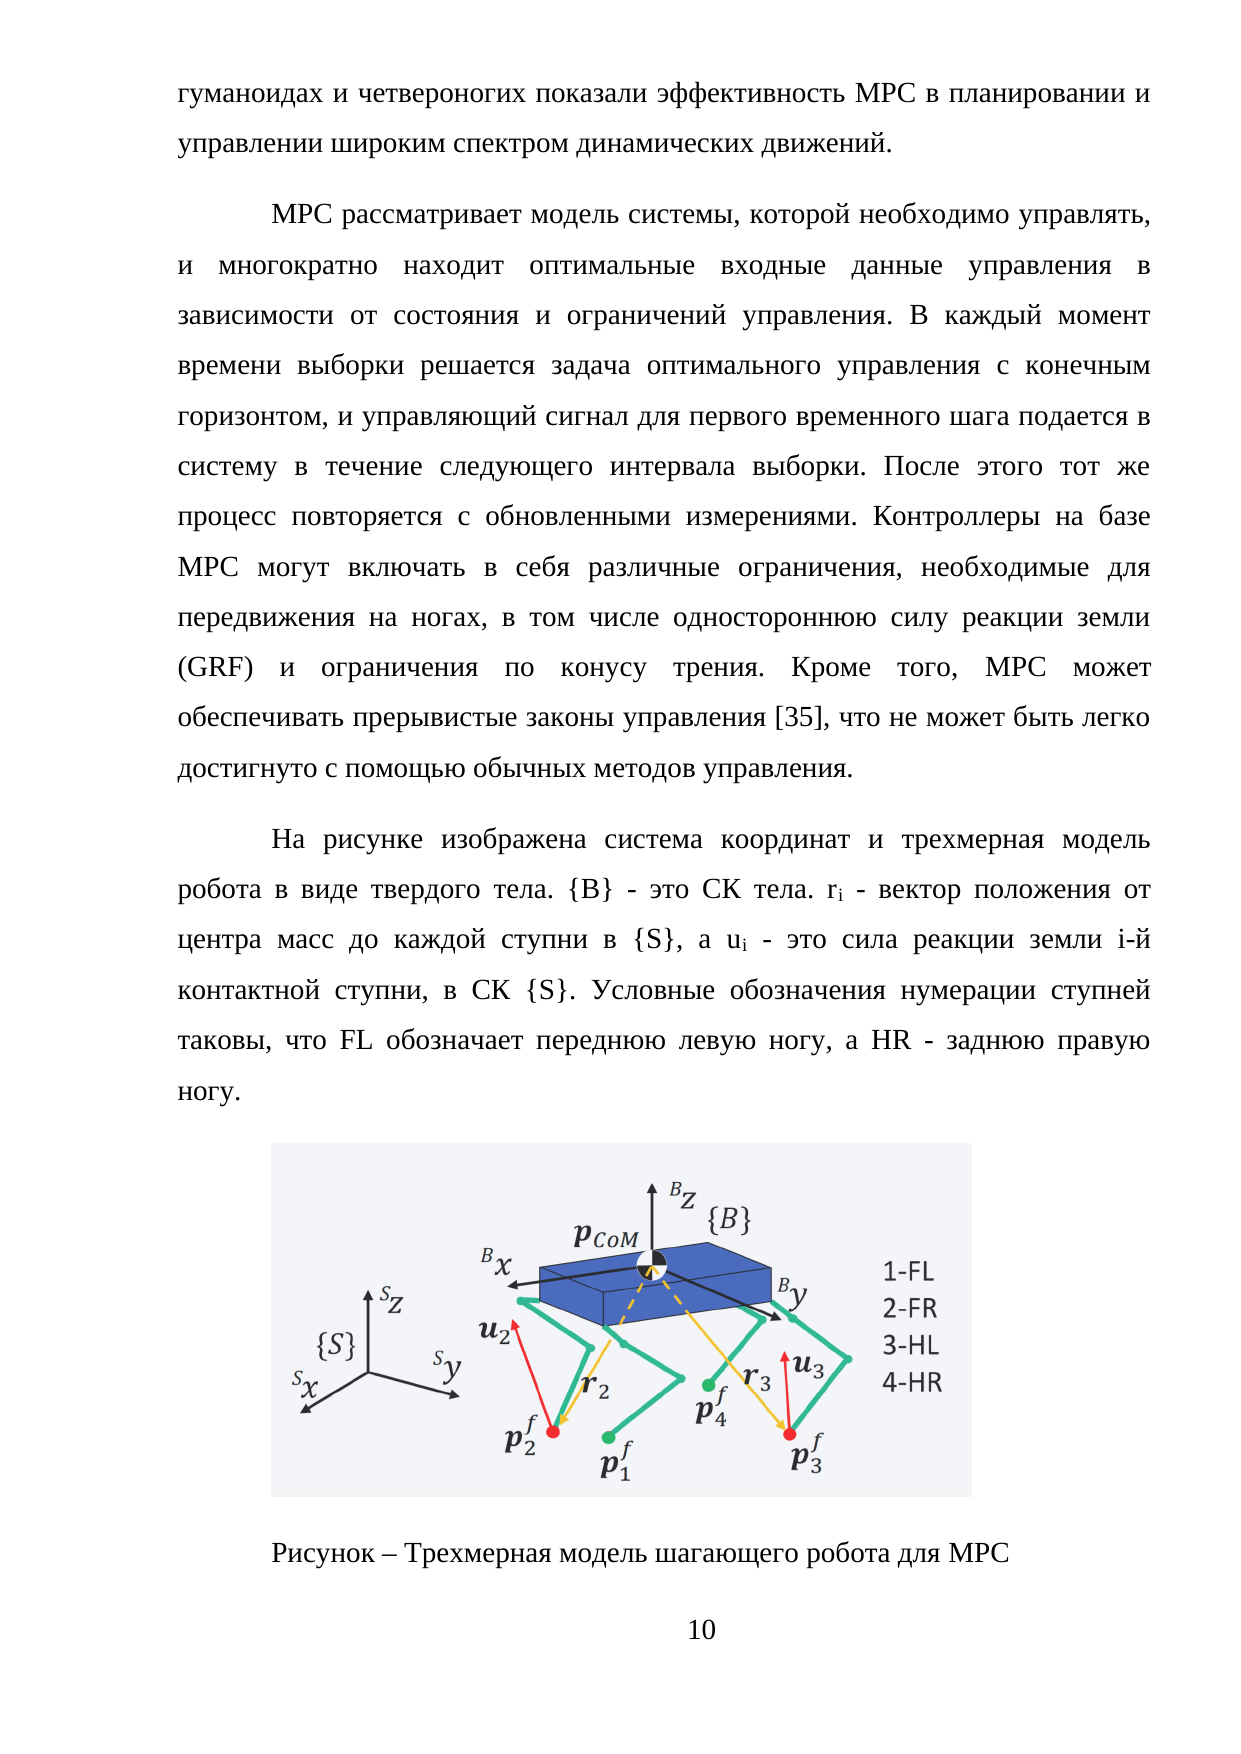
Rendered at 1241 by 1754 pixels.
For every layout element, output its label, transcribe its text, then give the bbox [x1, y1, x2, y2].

text гуманоидах и четвероногих показали эффективность MPC в планировании и управлении широким спектром динамических движений. [177, 75, 1152, 159]
text MPC рассматривает модель системы, которой необходимо управлять, и многократно находит оптимальные входные данные управления в зависимости от состояния и ограничений управления. В каждый момент времени выборки решается задача оптимального управления с конечным горизонтом, и управляющий сигнал для первого временного шага подается в систему в течение следующего интервала выборки. После этого тот же процесс повторяется с обновленными измерениями. Контроллеры на базе MPC могут включать в себя различные ограничения, необходимые для передвижения на ногах, в том числе одностороннюю силу реакции земли (GRF) и ограничения по конусу трения. Кроме того, MPC может обеспечивать прерывистые законы управления [35], что не может быть легко достигнуто с помощью обычных методов управления. [177, 196, 1152, 783]
text Рисунок – Трехмерная модель шагающего робота для MPC [177, 1535, 1152, 1568]
text На рисунке изображена система координат и трехмерная модель робота в виде твердого тела. {B} - это СК тела. ri - вектор положения от центра масс до каждой ступни в {S}, а ui - это сила реакции земли i-й контактной ступни, в СК {S}. Условные обозначения нумерации ступней таковы, что FL обозначает переднюю левую ногу, а HR - заднюю правую ногу. [177, 821, 1152, 1106]
